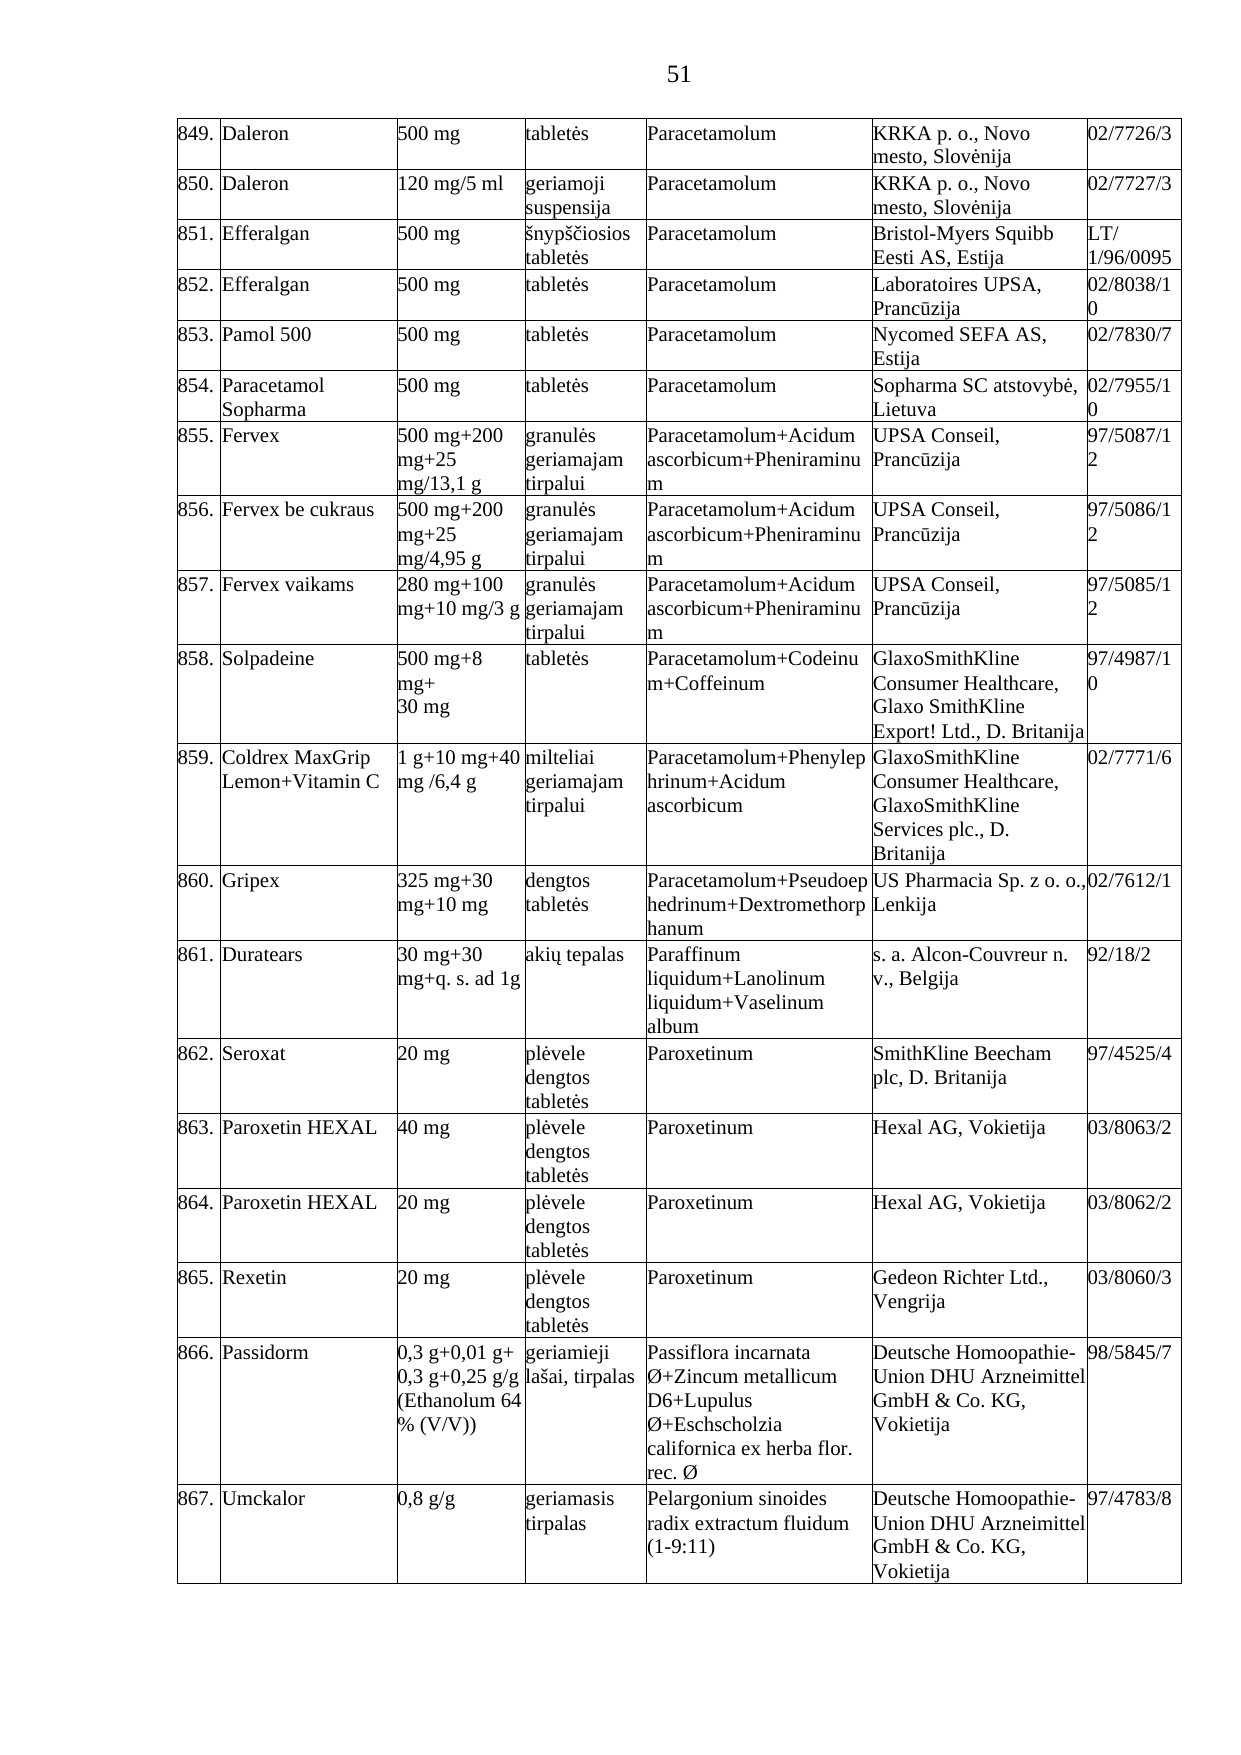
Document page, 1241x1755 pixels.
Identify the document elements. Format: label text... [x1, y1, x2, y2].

table_cell 851. [178, 220, 220, 269]
table_cell Pelargonium sinoides radix extractum fluidum (1-9:11) [647, 1485, 872, 1583]
table_cell 02/7612/1 [1088, 866, 1181, 940]
table_cell tabletės [526, 321, 646, 370]
table_cell 02/8038/10 [1088, 270, 1181, 320]
table_cell 03/8060/3 [1088, 1263, 1181, 1337]
table_cell Daleron [221, 170, 397, 219]
table_cell 864. [178, 1189, 220, 1262]
table_cell 97/5087/12 [1088, 422, 1181, 495]
table_cell Passidorm [221, 1338, 397, 1484]
table_cell Nycomed SEFA AS, Estija [873, 321, 1087, 370]
table_cell 500 mg+200 mg+25 mg/13,1 g [398, 422, 525, 495]
table_cell Paroxetinum [647, 1263, 872, 1337]
table_cell 500 mg [398, 220, 525, 269]
table_cell 500 mg+8 mg+ 30 mg [398, 645, 525, 743]
table_cell 866. [178, 1338, 220, 1484]
table_cell 863. [178, 1114, 220, 1187]
table_cell Deutsche Homoopathie-Union DHU Arzneimittel GmbH & Co. KG, Vokietija [873, 1485, 1087, 1583]
table_cell 858. [178, 645, 220, 743]
table_cell Paraffinum liquidum+Lanolinum liquidum+Vaselinum album [647, 941, 872, 1038]
table_cell 500 mg [398, 119, 525, 168]
table_cell Fervex vaikams [221, 571, 397, 644]
table_cell 280 mg+100 mg+10 mg/3 g [398, 571, 525, 644]
table_cell granulės geriamajam tirpalui [526, 496, 646, 569]
table_cell Efferalgan [221, 270, 397, 320]
table_cell UPSA Conseil, Prancūzija [873, 422, 1087, 495]
table_cell 97/4783/8 [1088, 1485, 1181, 1583]
table_cell Passiflora incarnata Ø+Zincum metallicum D6+Lupulus Ø+Eschscholzia californica ex herba flor. rec. Ø [647, 1338, 872, 1484]
table_cell 92/18/2 [1088, 941, 1181, 1038]
table_cell 865. [178, 1263, 220, 1337]
table_cell 02/7830/7 [1088, 321, 1181, 370]
table_cell Paracetamol Sopharma [221, 371, 397, 421]
table_cell Bristol-Myers Squibb Eesti AS, Estija [873, 220, 1087, 269]
table_cell Gedeon Richter Ltd., Vengrija [873, 1263, 1087, 1337]
table_cell Laboratoires UPSA, Prancūzija [873, 270, 1087, 320]
table_cell tabletės [526, 119, 646, 168]
table_cell granulės geriamajam tirpalui [526, 571, 646, 644]
table_cell 325 mg+30 mg+10 mg [398, 866, 525, 940]
table_cell 859. [178, 744, 220, 865]
table_cell 853. [178, 321, 220, 370]
table_cell 850. [178, 170, 220, 219]
table_cell tabletės [526, 270, 646, 320]
table_cell 03/8063/2 [1088, 1114, 1181, 1187]
table_cell Duratears [221, 941, 397, 1038]
table_cell plėvele dengtos tabletės [526, 1189, 646, 1262]
table_cell Paracetamolum+Acidum ascorbicum+Pheniraminum [647, 422, 872, 495]
table_cell geriamieji lašai, tirpalas [526, 1338, 646, 1484]
table_cell granulės geriamajam tirpalui [526, 422, 646, 495]
table_cell 855. [178, 422, 220, 495]
table_cell 0,8 g/g [398, 1485, 525, 1583]
table_cell Paracetamolum+Acidum ascorbicum+Pheniraminum [647, 496, 872, 569]
table_cell US Pharmacia Sp. z o. o., Lenkija [873, 866, 1087, 940]
table_cell geriamasis tirpalas [526, 1485, 646, 1583]
table_cell Efferalgan [221, 220, 397, 269]
table_cell 97/4525/4 [1088, 1039, 1181, 1113]
table_cell Paracetamolum+Pseudoephedrinum+Dextromethorphanum [647, 866, 872, 940]
table_cell šnypščiosios tabletės [526, 220, 646, 269]
table_cell 852. [178, 270, 220, 320]
table_cell 98/5845/7 [1088, 1338, 1181, 1484]
table_cell 97/5086/12 [1088, 496, 1181, 569]
table_cell 861. [178, 941, 220, 1038]
table_cell geriamoji suspensija [526, 170, 646, 219]
table_cell Pamol 500 [221, 321, 397, 370]
table_cell 120 mg/5 ml [398, 170, 525, 219]
table_cell GlaxoSmithKline Consumer Healthcare, GlaxoSmithKline Services plc., D. Britanija [873, 744, 1087, 865]
table_cell Paroxetin HEXAL [221, 1189, 397, 1262]
table_cell tabletės [526, 371, 646, 421]
table_cell 30 mg+30 mg+q. s. ad 1g [398, 941, 525, 1038]
table_cell Paracetamolum [647, 321, 872, 370]
table_cell Paracetamolum+Acidum ascorbicum+Pheniraminum [647, 571, 872, 644]
table_cell 854. [178, 371, 220, 421]
table_cell 500 mg [398, 371, 525, 421]
table_cell Hexal AG, Vokietija [873, 1114, 1087, 1187]
table_cell plėvele dengtos tabletės [526, 1263, 646, 1337]
table_cell dengtos tabletės [526, 866, 646, 940]
table_cell 02/7726/3 [1088, 119, 1181, 168]
table_cell 03/8062/2 [1088, 1189, 1181, 1262]
table_cell Sopharma SC atstovybė, Lietuva [873, 371, 1087, 421]
table_cell 20 mg [398, 1189, 525, 1262]
table_cell SmithKline Beecham plc, D. Britanija [873, 1039, 1087, 1113]
table_cell 862. [178, 1039, 220, 1113]
table_cell KRKA p. o., Novo mesto, Slovėnija [873, 119, 1087, 168]
table_cell Paracetamolum+Codeinum+Coffeinum [647, 645, 872, 743]
table_cell 849. [178, 119, 220, 168]
table_cell 40 mg [398, 1114, 525, 1187]
table_cell 867. [178, 1485, 220, 1583]
table_cell Deutsche Homoopathie-Union DHU Arzneimittel GmbH & Co. KG, Vokietija [873, 1338, 1087, 1484]
table_cell LT/1/96/0095 [1088, 220, 1181, 269]
table_cell UPSA Conseil, Prancūzija [873, 496, 1087, 569]
table_cell Paracetamolum [647, 270, 872, 320]
table_cell 02/7771/6 [1088, 744, 1181, 865]
table_cell 0,3 g+0,01 g+ 0,3 g+0,25 g/g (Ethanolum 64 % (V/V)) [398, 1338, 525, 1484]
table_cell Paroxetinum [647, 1114, 872, 1187]
table_cell Paroxetinum [647, 1189, 872, 1262]
table_cell plėvele dengtos tabletės [526, 1114, 646, 1187]
table_cell 97/5085/12 [1088, 571, 1181, 644]
table_cell tabletės [526, 645, 646, 743]
table_cell akių tepalas [526, 941, 646, 1038]
table_cell Umckalor [221, 1485, 397, 1583]
table_cell Paracetamolum [647, 170, 872, 219]
table_cell 860. [178, 866, 220, 940]
table_cell Fervex be cukraus [221, 496, 397, 569]
table_cell Daleron [221, 119, 397, 168]
table_cell Paracetamolum [647, 371, 872, 421]
table_cell Coldrex MaxGrip Lemon+Vitamin C [221, 744, 397, 865]
table_cell Paroxetin HEXAL [221, 1114, 397, 1187]
table_cell Paracetamolum [647, 119, 872, 168]
table_cell 500 mg [398, 270, 525, 320]
table_cell UPSA Conseil, Prancūzija [873, 571, 1087, 644]
table_cell plėvele dengtos tabletės [526, 1039, 646, 1113]
table_cell 856. [178, 496, 220, 569]
table_cell 20 mg [398, 1039, 525, 1113]
table_cell Hexal AG, Vokietija [873, 1189, 1087, 1262]
table_cell 500 mg+200 mg+25 mg/4,95 g [398, 496, 525, 569]
table_cell 02/7727/3 [1088, 170, 1181, 219]
table_cell Gripex [221, 866, 397, 940]
table_cell 97/4987/10 [1088, 645, 1181, 743]
table_cell Paracetamolum [647, 220, 872, 269]
table_cell Solpadeine [221, 645, 397, 743]
table_cell Rexetin [221, 1263, 397, 1337]
table_cell Paroxetinum [647, 1039, 872, 1113]
table_cell Fervex [221, 422, 397, 495]
table_cell 1 g+10 mg+40 mg /6,4 g [398, 744, 525, 865]
table_cell 20 mg [398, 1263, 525, 1337]
table_cell s. a. Alcon-Couvreur n. v., Belgija [873, 941, 1087, 1038]
table_cell 500 mg [398, 321, 525, 370]
table_cell 857. [178, 571, 220, 644]
table_cell Paracetamolum+Phenylephrinum+Acidum ascorbicum [647, 744, 872, 865]
table_cell KRKA p. o., Novo mesto, Slovėnija [873, 170, 1087, 219]
table_cell GlaxoSmithKline Consumer Healthcare, Glaxo SmithKline Export! Ltd., D. Britanija [873, 645, 1087, 743]
table_cell Seroxat [221, 1039, 397, 1113]
table_cell 02/7955/10 [1088, 371, 1181, 421]
table_cell milteliai geriamajam tirpalui [526, 744, 646, 865]
